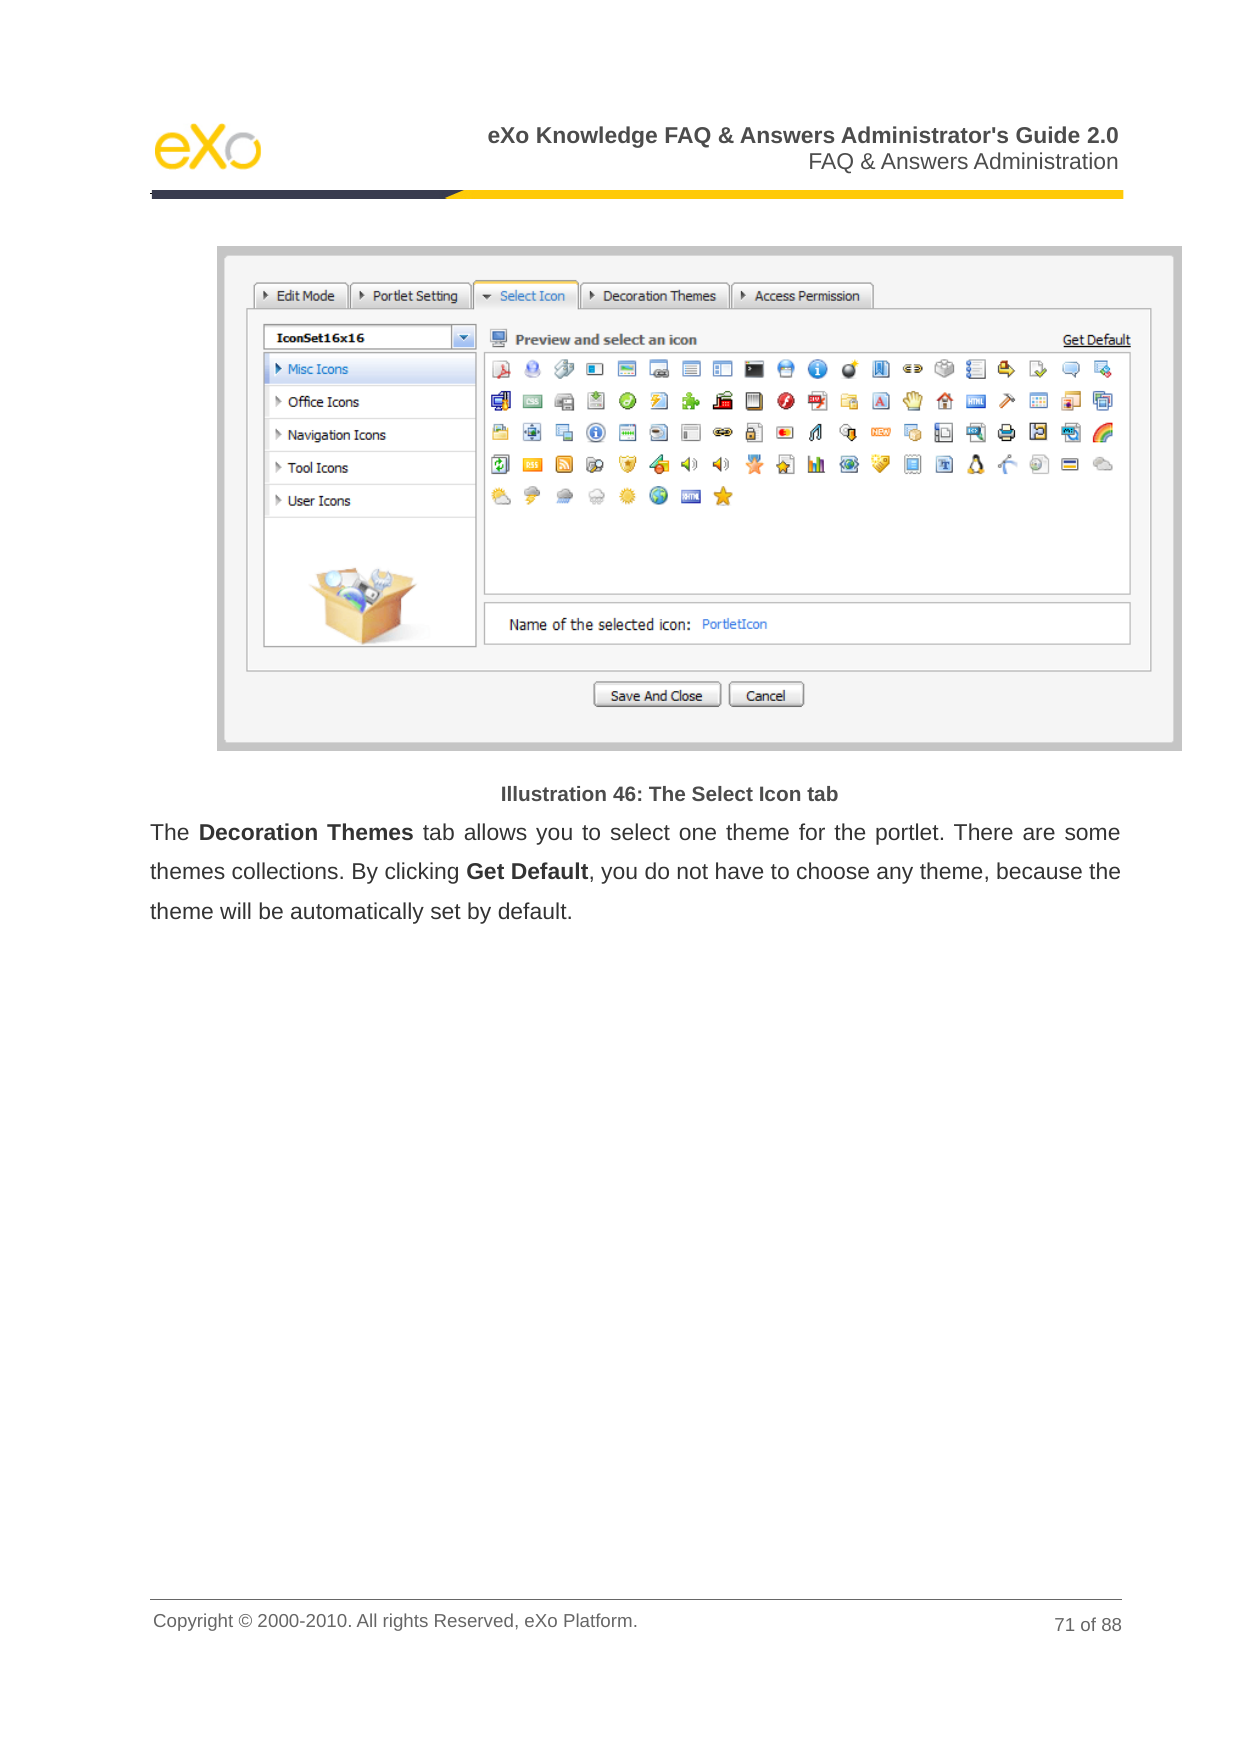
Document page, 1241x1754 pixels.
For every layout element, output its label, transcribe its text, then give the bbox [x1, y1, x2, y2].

text The Decoration Themes tab allows you to select one theme for the portlet. There are some themes collections. By clicking Get Default, you do not have to choose any theme, because the theme will be automatically set by default. [150, 223, 1152, 924]
text Illustration 46: The Select Icon tab [187, 751, 1152, 806]
picture [155, 123, 262, 170]
picture [217, 246, 1182, 751]
picture [151, 190, 1124, 199]
